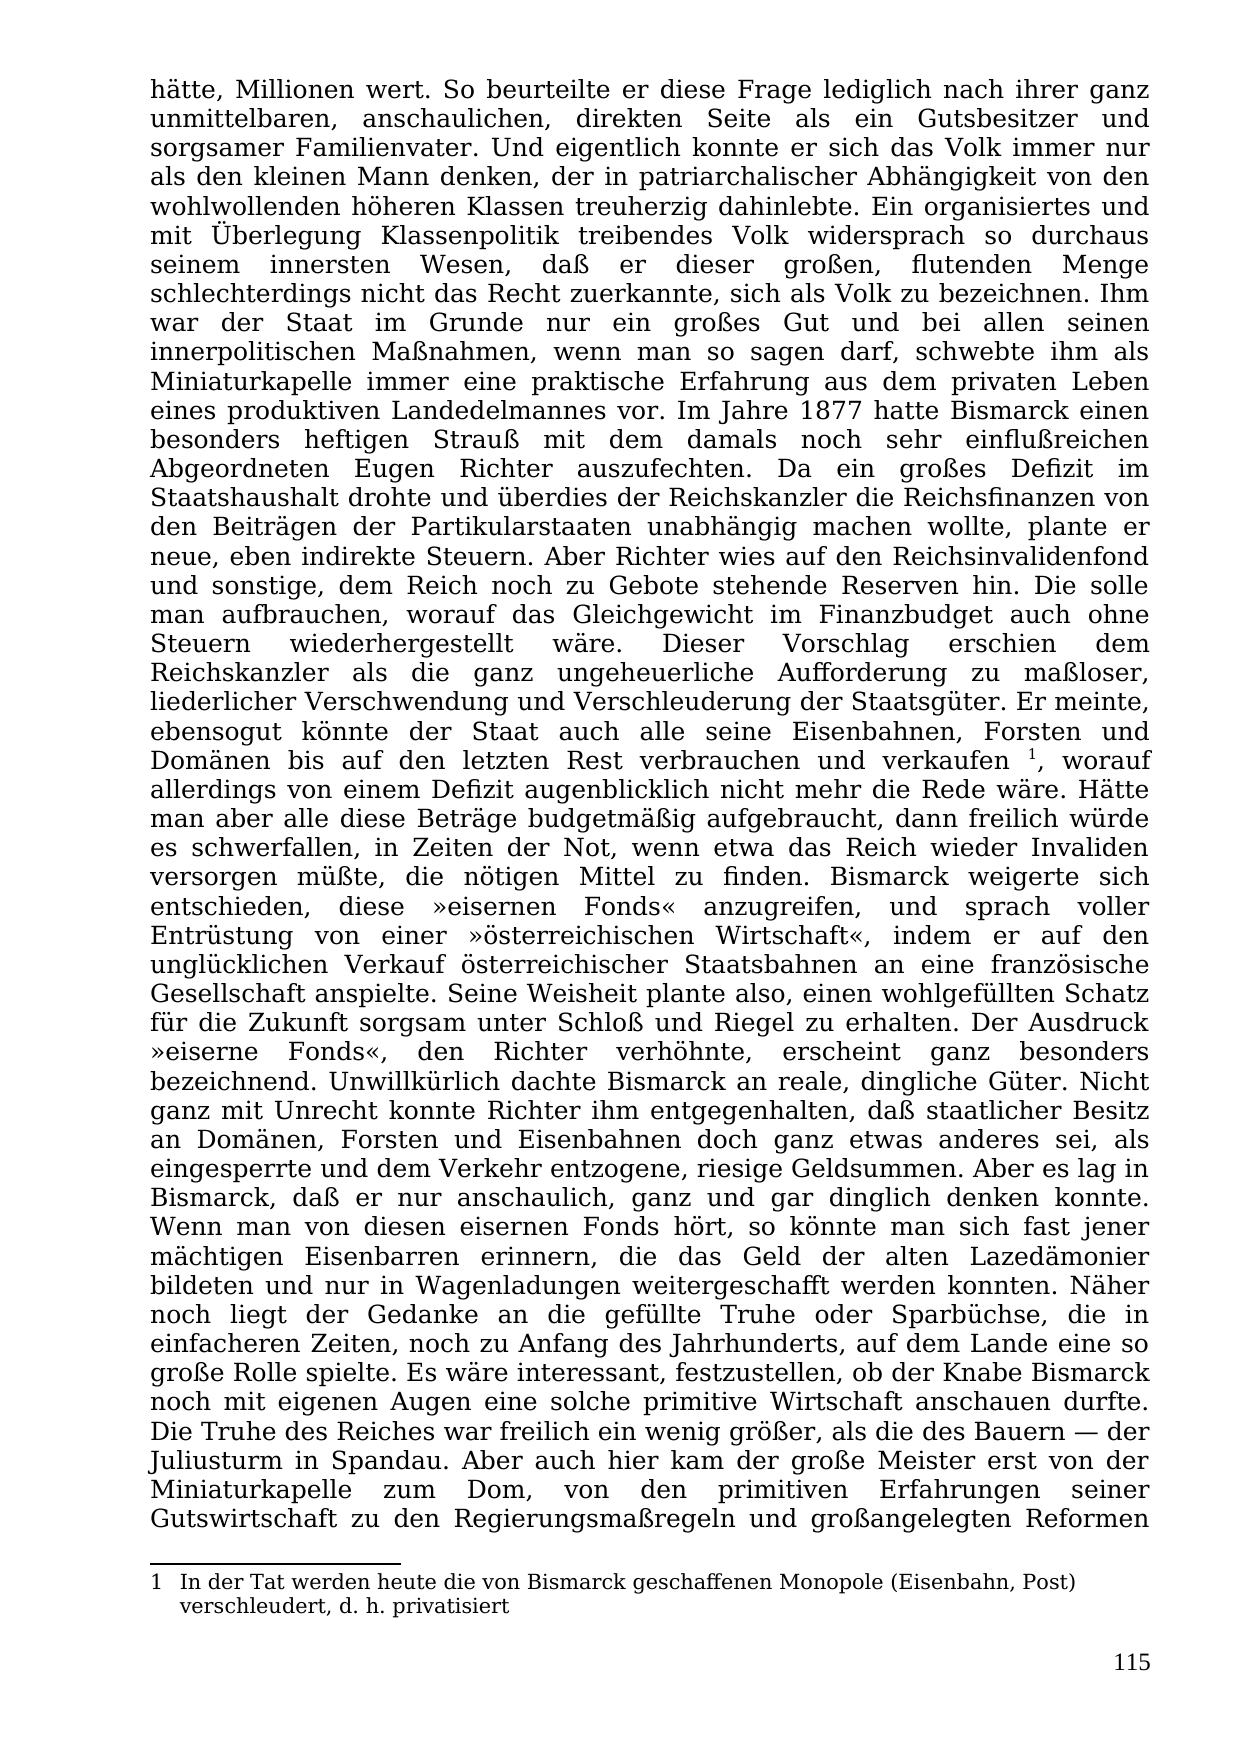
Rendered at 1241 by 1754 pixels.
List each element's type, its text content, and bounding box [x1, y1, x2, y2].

text In der Tat werden heute die von Bismarck geschaffenen Monopole (Eisenbahn, Post) verschleudert, d. h. privatisiert [150, 1570, 1151, 1618]
text hätte, Millionen wert. So beurteilte er diese Frage lediglich nach ihrer ganz unmittelbaren, anschaulichen, direkten Seite als ein Gutsbesitzer und sorgsamer Familienvater. Und eigentlich konnte er sich das Volk immer nur als den kleinen Mann denken, der in patriarchalischer Abhängigkeit von den wohlwollenden höheren Klassen treuherzig dahinlebte. Ein organisiertes und mit Überlegung Klassenpolitik treibendes Volk widersprach so durchaus seinem innersten Wesen, daß er dieser großen, flutenden Menge schlechterdings nicht das Recht zuerkannte, sich als Volk zu bezeichnen. Ihm war der Staat im Grunde nur ein großes Gut und bei allen seinen innerpolitischen Maßnahmen, wenn man so sagen darf, schwebte ihm als Miniaturkapelle immer eine praktische Erfahrung aus dem privaten Leben eines produktiven Landedelmannes vor. Im Jahre 1877 hatte Bismarck einen besonders heftigen Strauß mit dem damals noch sehr einflußreichen Abgeordneten Eugen Richter auszufechten. Da ein großes Defizit im Staatshaushalt drohte und überdies der Reichskanzler die Reichsfinanzen von den Beiträgen der Partikularstaaten unabhängig machen wollte, plante er neue, eben indirekte Steuern. Aber Richter wies auf den Reichsinvalidenfond und sonstige, dem Reich noch zu Gebote stehende Reserven hin. Die solle man aufbrauchen, worauf das Gleichgewicht im Finanzbudget auch ohne Steuern wiederhergestellt wäre. Dieser Vorschlag erschien dem Reichskanzler als die ganz ungeheuerliche Aufforderung zu maßloser, liederlicher Verschwendung und Verschleuderung der Staatsgüter. Er meinte, ebensogut könnte der Staat auch alle seine Eisenbahnen, Forsten und Domänen bis auf den letzten Rest verbrauchen und verkaufen , worauf allerdings von einem Defizit augenblicklich nicht mehr die Rede wäre. Hätte man aber alle diese Beträge budgetmäßig aufgebraucht, dann freilich würde es schwerfallen, in Zeiten der Not, wenn etwa das Reich wieder Invaliden versorgen müßte, die nötigen Mittel zu finden. Bismarck weigerte sich entschieden, diese »eisernen Fonds« anzugreifen, und sprach voller Entrüstung von einer »österreichischen Wirtschaft«, indem er auf den unglücklichen Verkauf österreichischer Staatsbahnen an eine französische Gesellschaft anspielte. Seine Weisheit plante also, einen wohlgefüllten Schatz für die Zukunft sorgsam unter Schloß und Riegel zu erhalten. Der Ausdruck »eiserne Fonds«, den Richter verhöhnte, erscheint ganz besonders bezeichnend. Unwillkürlich dachte Bismarck an reale, dingliche Güter. Nicht ganz mit Unrecht konnte Richter ihm entgegenhalten, daß staatlicher Besitz an Domänen, Forsten und Eisenbahnen doch ganz etwas anderes sei, als eingesperrte und dem Verkehr entzogene, riesige Geldsummen. Aber es lag in Bismarck, daß er nur anschaulich, ganz und gar dinglich denken konnte. Wenn man von diesen eisernen Fonds hört, so könnte man sich fast jener mächtigen Eisenbarren erinnern, die das Geld der alten Lazedämonier bildeten und nur in Wagenladungen weitergeschafft werden konnten. Näher noch liegt der Gedanke an die gefüllte Truhe oder Sparbüchse, die in einfacheren Zeiten, noch zu Anfang des Jahrhunderts, auf dem Lande eine so große Rolle spielte. Es wäre interessant, festzustellen, ob der Knabe Bismarck noch mit eigenen Augen eine solche primitive Wirtschaft anschauen durfte. Die Truhe des Reiches war freilich ein wenig größer, als die des Bauern — der Juliusturm in Spandau. Aber auch hier kam der große Meister erst von der Miniaturkapelle zum Dom, von den primitiven Erfahrungen seiner Gutswirtschaft zu den Regierungsmaßregeln und großangelegten Reformen [150, 75, 1151, 1533]
